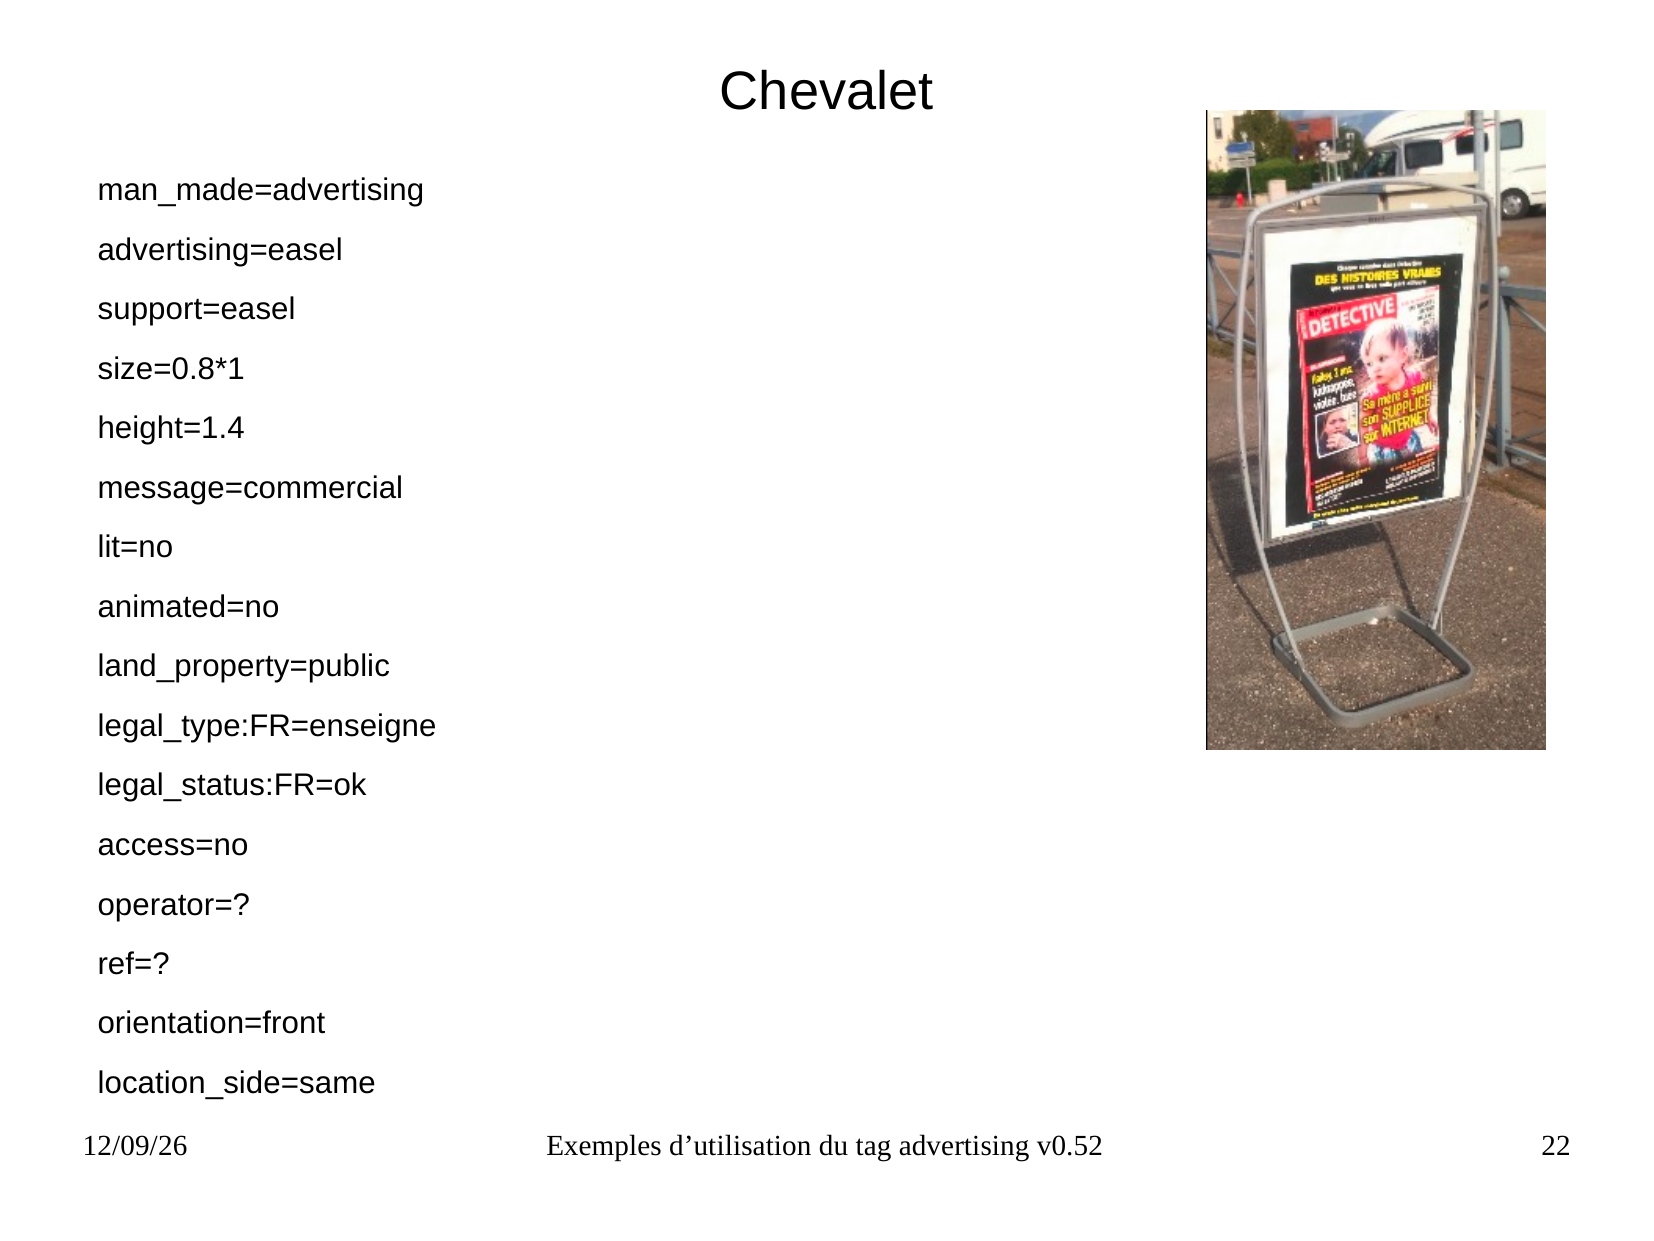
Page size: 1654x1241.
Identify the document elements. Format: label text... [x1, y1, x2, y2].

picture [1206, 110, 1546, 751]
title Chevalet [82, 30, 1571, 152]
text_box man_made=advertising advertising=easel support=easel size=0.8*1 height=1.4 message=commercial lit=no animated=no land_property=public legal_type:FR=enseigne legal_status:FR=ok access=no operator=? ref=? orientation=front location_side=same [82, 165, 781, 1108]
